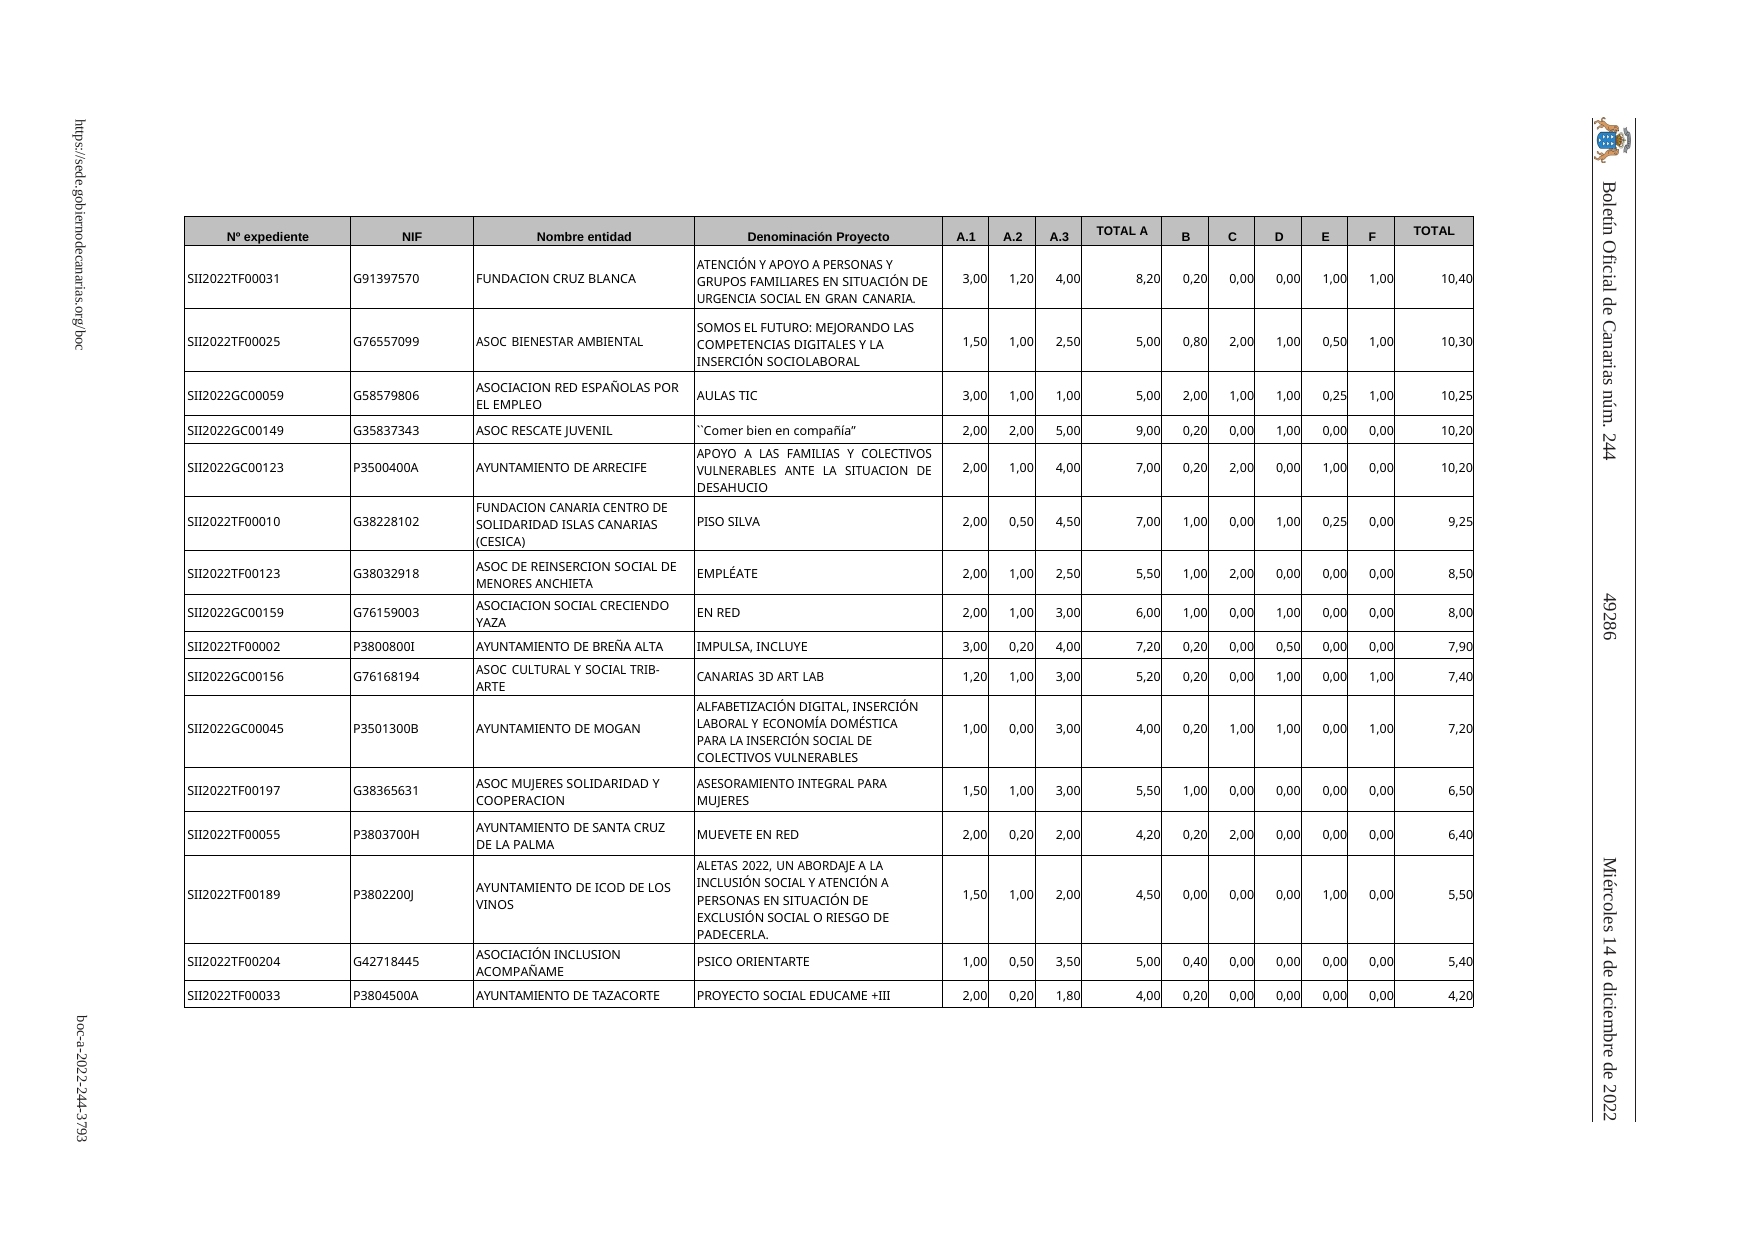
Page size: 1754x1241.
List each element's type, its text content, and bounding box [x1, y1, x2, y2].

table_cell 0,20 [989, 632, 1035, 658]
table_cell ASOCIACIÓN INCLUSION ACOMPAÑAME [474, 944, 694, 980]
table_cell 5,50 [1395, 856, 1473, 943]
table_cell G58579806 [351, 372, 473, 415]
table_cell PSICO ORIENTARTE [695, 944, 942, 980]
table_cell 1,00 [943, 944, 988, 980]
table_cell G76168194 [351, 659, 473, 695]
table_cell SII2022GC00156 [185, 659, 350, 695]
table_cell 4,00 [1082, 696, 1161, 767]
table_cell AYUNTAMIENTO DE SANTA CRUZ DE LA PALMA [474, 812, 694, 855]
table_cell SII2022TF00025 [185, 309, 350, 371]
table_cell P3500400A [351, 444, 473, 496]
table_cell SII2022TF00189 [185, 856, 350, 943]
table_cell 0,20 [1162, 696, 1208, 767]
table_cell 0,00 [1302, 595, 1347, 631]
table_cell 6,40 [1395, 812, 1473, 855]
table_cell 0,00 [1209, 768, 1254, 811]
table_cell EN RED [695, 595, 942, 631]
table_cell G38365631 [351, 768, 473, 811]
table_cell 0,00 [1255, 444, 1301, 496]
table_cell 1,00 [1162, 595, 1208, 631]
table_cell 1,20 [943, 659, 988, 695]
text boc-a-2022-244-3793 [74, 1016, 91, 1145]
text https://sede.gobiernodecanarias.org/boc [72, 119, 89, 352]
table_cell 1,50 [943, 768, 988, 811]
table_cell 5,00 [1082, 944, 1161, 980]
table_cell 5,50 [1082, 768, 1161, 811]
table_cell 3,00 [1036, 696, 1081, 767]
table_cell 0,25 [1302, 372, 1347, 415]
table_cell 1,00 [1255, 497, 1301, 550]
table_cell AULAS TIC [695, 372, 942, 415]
table_cell P3803700H [351, 812, 473, 855]
table_cell 0,00 [1255, 768, 1301, 811]
table_cell 8,20 [1082, 246, 1161, 308]
table_cell 5,40 [1395, 944, 1473, 980]
table_cell 0,00 [989, 696, 1035, 767]
table_cell 0,00 [1302, 944, 1347, 980]
table_cell 0,00 [1302, 812, 1347, 855]
table_cell 1,00 [1162, 551, 1208, 594]
table_cell 1,00 [1036, 372, 1081, 415]
table_cell 1,00 [1255, 696, 1301, 767]
table_cell SII2022GC00149 [185, 416, 350, 442]
table_cell ASOCIACION SOCIAL CRECIENDO YAZA [474, 595, 694, 631]
table_cell 0,00 [1255, 246, 1301, 308]
table_cell 1,00 [1255, 659, 1301, 695]
table_cell EMPLÉATE [695, 551, 942, 594]
table_cell 1,00 [1209, 696, 1254, 767]
table_cell 1,80 [1036, 981, 1081, 1007]
table_cell 2,00 [943, 981, 988, 1007]
table_cell 0,00 [1348, 856, 1394, 943]
table_cell 0,50 [1302, 309, 1347, 371]
table_cell 0,00 [1209, 595, 1254, 631]
table_cell 0,20 [1162, 981, 1208, 1007]
table_cell P3501300B [351, 696, 473, 767]
table_cell 2,00 [1162, 372, 1208, 415]
table_cell 2,00 [1036, 856, 1081, 943]
table_cell 2,00 [943, 595, 988, 631]
table_cell AYUNTAMIENTO DE ICOD DE LOS VINOS [474, 856, 694, 943]
table_cell 4,50 [1036, 497, 1081, 550]
table_cell G76159003 [351, 595, 473, 631]
table_cell P3802200J [351, 856, 473, 943]
table_cell SII2022TF00002 [185, 632, 350, 658]
table_cell 4,20 [1395, 981, 1473, 1007]
table_cell 0,00 [1348, 981, 1394, 1007]
table_cell 0,20 [1162, 812, 1208, 855]
table_cell 6,50 [1395, 768, 1473, 811]
table_cell 1,00 [1348, 309, 1394, 371]
table_cell 3,00 [943, 632, 988, 658]
table_cell AYUNTAMIENTO DE ARRECIFE [474, 444, 694, 496]
table_cell 8,00 [1395, 595, 1473, 631]
table_cell SII2022TF00031 [185, 246, 350, 308]
table_cell AYUNTAMIENTO DE TAZACORTE [474, 981, 694, 1007]
table_cell 1,00 [989, 551, 1035, 594]
table_header C [1209, 217, 1254, 245]
table_cell 0,00 [1209, 497, 1254, 550]
table_cell 7,40 [1395, 659, 1473, 695]
table_cell 0,00 [1209, 856, 1254, 943]
table_cell 0,80 [1162, 309, 1208, 371]
table_cell 0,00 [1302, 981, 1347, 1007]
table_cell 0,50 [989, 497, 1035, 550]
table_cell 2,00 [1209, 309, 1254, 371]
text Miércoles 14 de diciembre de 2022 [1600, 857, 1621, 1124]
table_cell PROYECTO SOCIAL EDUCAME +III [695, 981, 942, 1007]
table_cell 3,00 [943, 372, 988, 415]
table_cell 0,00 [1209, 944, 1254, 980]
table_cell 0,00 [1348, 444, 1394, 496]
table_cell 4,20 [1082, 812, 1161, 855]
table_cell 3,50 [1036, 944, 1081, 980]
table_cell AYUNTAMIENTO DE MOGAN [474, 696, 694, 767]
table_cell 5,20 [1082, 659, 1161, 695]
table_cell 7,00 [1082, 444, 1161, 496]
table_cell 2,00 [1209, 444, 1254, 496]
table_cell 0,20 [989, 812, 1035, 855]
table_cell SII2022GC00045 [185, 696, 350, 767]
table_cell 2,00 [1036, 812, 1081, 855]
table_cell 1,00 [1255, 372, 1301, 415]
table_cell 0,00 [1209, 632, 1254, 658]
table_cell 1,00 [1302, 444, 1347, 496]
picture [1594, 117, 1631, 163]
table_header Nombre entidad [474, 217, 694, 245]
table_cell 1,00 [943, 696, 988, 767]
table_cell 2,00 [943, 497, 988, 550]
table_cell FUNDACION CRUZ BLANCA [474, 246, 694, 308]
table_cell 0,00 [1302, 696, 1347, 767]
table_cell 1,00 [1302, 856, 1347, 943]
table_cell 0,00 [1302, 632, 1347, 658]
table_cell FUNDACION CANARIA CENTRO DE SOLIDARIDAD ISLAS CANARIAS (CESICA) [474, 497, 694, 550]
table_cell SOMOS EL FUTURO: MEJORANDO LAS COMPETENCIAS DIGITALES Y LA INSERCIÓN SOCIOLABORAL [695, 309, 942, 371]
table_cell 0,25 [1302, 497, 1347, 550]
table_cell 0,20 [1162, 246, 1208, 308]
table_cell 10,20 [1395, 444, 1473, 496]
table_cell 0,00 [1209, 246, 1254, 308]
table_cell G38032918 [351, 551, 473, 594]
table_cell SII2022TF00123 [185, 551, 350, 594]
table_cell APOYO A LAS FAMILIAS Y COLECTIVOS VULNERABLES ANTE LA SITUACION DE DESAHUCIO [695, 444, 942, 496]
table_cell G91397570 [351, 246, 473, 308]
table_header E [1302, 217, 1347, 245]
table_cell 4,00 [1082, 981, 1161, 1007]
table_cell 10,20 [1395, 416, 1473, 442]
table_cell 6,00 [1082, 595, 1161, 631]
table_cell 0,00 [1348, 812, 1394, 855]
table_cell ASOC CULTURAL Y SOCIAL TRIB- ARTE [474, 659, 694, 695]
table_cell 10,40 [1395, 246, 1473, 308]
table_cell 3,00 [1036, 768, 1081, 811]
table_cell 1,50 [943, 856, 988, 943]
table_cell PISO SILVA [695, 497, 942, 550]
table_cell ASOCIACION RED ESPAÑOLAS POR EL EMPLEO [474, 372, 694, 415]
table_cell SII2022TF00033 [185, 981, 350, 1007]
table_cell 2,00 [943, 551, 988, 594]
table_cell 7,90 [1395, 632, 1473, 658]
table_cell 1,20 [989, 246, 1035, 308]
table_cell 0,00 [1348, 632, 1394, 658]
table_cell 0,20 [1162, 659, 1208, 695]
table_cell ASESORAMIENTO INTEGRAL PARA MUJERES [695, 768, 942, 811]
table_cell 9,25 [1395, 497, 1473, 550]
table_cell 10,25 [1395, 372, 1473, 415]
table_cell 0,00 [1348, 768, 1394, 811]
table_cell 0,00 [1255, 856, 1301, 943]
table_cell 0,00 [1302, 768, 1347, 811]
table_cell 7,20 [1082, 632, 1161, 658]
table_header Denominación Proyecto [695, 217, 942, 245]
table_cell 2,00 [943, 416, 988, 442]
table_header TOTAL A [1082, 217, 1161, 245]
table_header A.2 [989, 217, 1035, 245]
table_cell ASOC MUJERES SOLIDARIDAD Y COOPERACION [474, 768, 694, 811]
table_cell 0,00 [1348, 497, 1394, 550]
table_cell P3804500A [351, 981, 473, 1007]
table_cell 0,00 [1255, 944, 1301, 980]
table_cell AYUNTAMIENTO DE BREÑA ALTA [474, 632, 694, 658]
table_cell 4,00 [1036, 246, 1081, 308]
table_cell 0,00 [1348, 551, 1394, 594]
table_header NIF [351, 217, 473, 245]
table_cell 0,00 [1302, 416, 1347, 442]
table_cell CANARIAS 3D ART LAB [695, 659, 942, 695]
table_cell 0,00 [1255, 551, 1301, 594]
table_cell SII2022GC00159 [185, 595, 350, 631]
table_cell 2,00 [943, 444, 988, 496]
table_cell 0,00 [1209, 981, 1254, 1007]
table_cell ALETAS 2022, UN ABORDAJE A LA INCLUSIÓN SOCIAL Y ATENCIÓN A PERSONAS EN SITUACIÓN DE EXCLUSIÓN SOCIAL O RIESGO DE PADECERLA. [695, 856, 942, 943]
table_cell 1,00 [1255, 309, 1301, 371]
table_cell G38228102 [351, 497, 473, 550]
table_cell ASOC DE REINSERCION SOCIAL DE MENORES ANCHIETA [474, 551, 694, 594]
table_cell SII2022TF00197 [185, 768, 350, 811]
table_cell 5,00 [1082, 372, 1161, 415]
table_cell SII2022TF00204 [185, 944, 350, 980]
table_cell 0,00 [1255, 812, 1301, 855]
table_cell 0,40 [1162, 944, 1208, 980]
table_cell 4,00 [1036, 444, 1081, 496]
table_header TOTAL [1395, 217, 1473, 245]
table_cell 3,00 [1036, 595, 1081, 631]
text Boletín Oficial de Canarias núm. 244 [1599, 181, 1621, 462]
table_header A.1 [943, 217, 988, 245]
table_cell 0,20 [1162, 632, 1208, 658]
table_cell ASOC RESCATE JUVENIL [474, 416, 694, 442]
table_cell 0,00 [1302, 551, 1347, 594]
table_cell 1,00 [989, 595, 1035, 631]
table_cell 1,00 [1255, 595, 1301, 631]
table_cell 0,00 [1255, 981, 1301, 1007]
table_cell 5,00 [1036, 416, 1081, 442]
table_cell IMPULSA, INCLUYE [695, 632, 942, 658]
table_cell 1,00 [989, 372, 1035, 415]
table_cell 0,00 [1348, 595, 1394, 631]
text 49286 [1600, 593, 1621, 642]
table_cell G42718445 [351, 944, 473, 980]
table_cell 0,00 [1162, 856, 1208, 943]
table_cell ``Comer bien en compañía” [695, 416, 942, 442]
table_cell 1,00 [1348, 372, 1394, 415]
table_cell 9,00 [1082, 416, 1161, 442]
table_cell 10,30 [1395, 309, 1473, 371]
table_cell 0,20 [1162, 416, 1208, 442]
table_cell ASOC BIENESTAR AMBIENTAL [474, 309, 694, 371]
table_cell 2,50 [1036, 551, 1081, 594]
table_cell 2,00 [1209, 551, 1254, 594]
table_header D [1255, 217, 1301, 245]
table_cell 1,00 [1255, 416, 1301, 442]
table_cell 1,00 [1162, 497, 1208, 550]
table_cell 0,00 [1348, 416, 1394, 442]
table_header F [1348, 217, 1394, 245]
table_cell 0,20 [1162, 444, 1208, 496]
table_cell 1,00 [989, 768, 1035, 811]
table_cell 5,00 [1082, 309, 1161, 371]
table_cell 1,00 [989, 444, 1035, 496]
table_cell 1,00 [1302, 246, 1347, 308]
table_cell 4,50 [1082, 856, 1161, 943]
table_cell 2,00 [989, 416, 1035, 442]
table_cell 1,00 [989, 309, 1035, 371]
table_cell 3,00 [943, 246, 988, 308]
table_cell ATENCIÓN Y APOYO A PERSONAS Y GRUPOS FAMILIARES EN SITUACIÓN DE URGENCIA SOCIAL EN GRAN CANARIA. [695, 246, 942, 308]
table_cell 1,00 [989, 856, 1035, 943]
table_cell 1,00 [1348, 246, 1394, 308]
table_cell 0,00 [1209, 659, 1254, 695]
table_cell SII2022GC00123 [185, 444, 350, 496]
table_cell 1,00 [1209, 372, 1254, 415]
table_cell 2,50 [1036, 309, 1081, 371]
table_cell MUEVETE EN RED [695, 812, 942, 855]
table_cell SII2022GC00059 [185, 372, 350, 415]
table_cell 2,00 [1209, 812, 1254, 855]
table_cell ALFABETIZACIÓN DIGITAL, INSERCIÓN LABORAL Y ECONOMÍA DOMÉSTICA PARA LA INSERCIÓN SOCIAL DE COLECTIVOS VULNERABLES [695, 696, 942, 767]
table_cell 0,00 [1302, 659, 1347, 695]
table_header B [1162, 217, 1208, 245]
table_header Nº expediente [185, 217, 350, 245]
table_cell 1,00 [1348, 659, 1394, 695]
table_cell SII2022TF00010 [185, 497, 350, 550]
table_cell 0,00 [1348, 944, 1394, 980]
table_cell 0,50 [1255, 632, 1301, 658]
table_cell 8,50 [1395, 551, 1473, 594]
table_cell 0,50 [989, 944, 1035, 980]
table_cell 1,00 [989, 659, 1035, 695]
table_cell 5,50 [1082, 551, 1161, 594]
table_cell G76557099 [351, 309, 473, 371]
table_cell 7,20 [1395, 696, 1473, 767]
table_cell 7,00 [1082, 497, 1161, 550]
table_cell P3800800I [351, 632, 473, 658]
table_cell 1,00 [1348, 696, 1394, 767]
table_cell 4,00 [1036, 632, 1081, 658]
table_cell 0,00 [1209, 416, 1254, 442]
table_cell G35837343 [351, 416, 473, 442]
table_cell 1,00 [1162, 768, 1208, 811]
table_cell 0,20 [989, 981, 1035, 1007]
table_cell 3,00 [1036, 659, 1081, 695]
table_cell 1,50 [943, 309, 988, 371]
table_cell SII2022TF00055 [185, 812, 350, 855]
table_cell 2,00 [943, 812, 988, 855]
table_header A.3 [1036, 217, 1081, 245]
